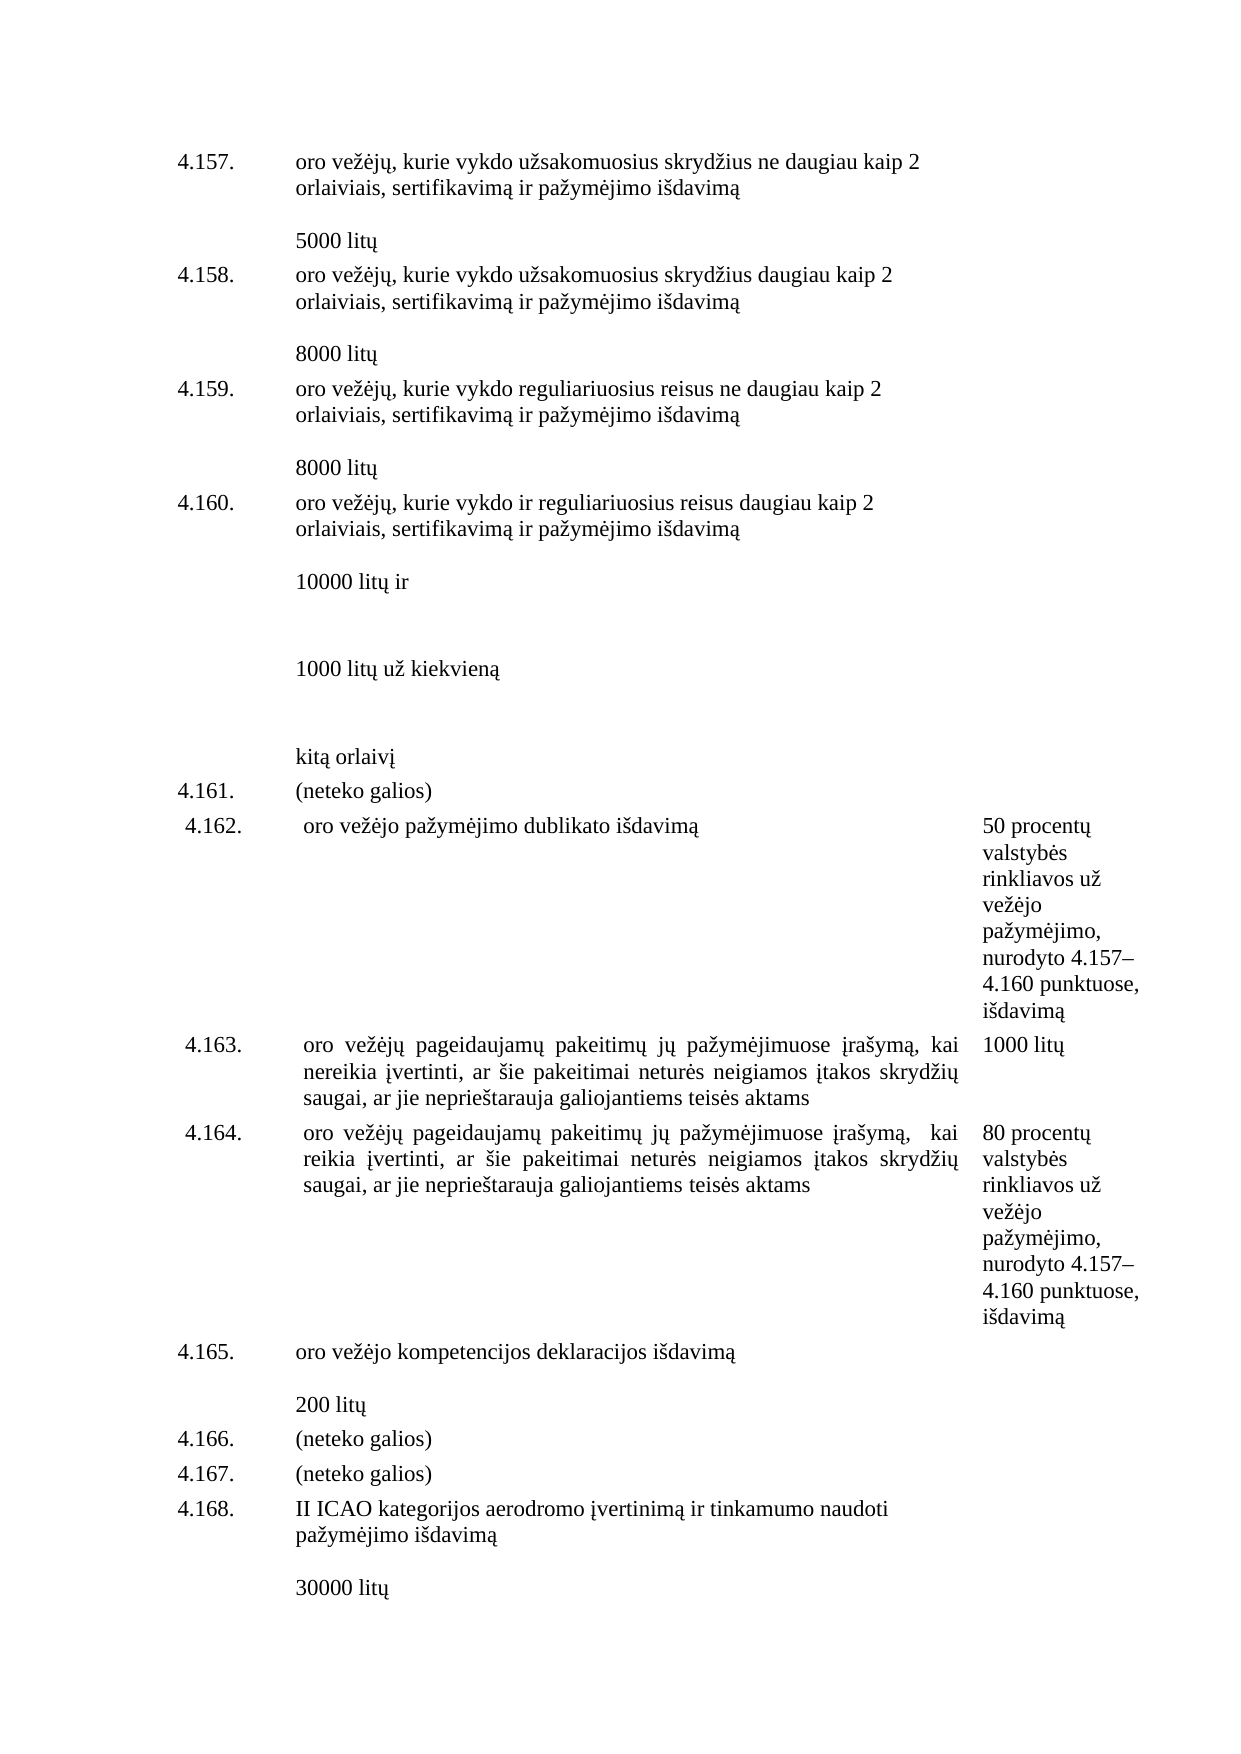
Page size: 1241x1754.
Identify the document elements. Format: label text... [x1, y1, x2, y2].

table_header 50 procentų valstybės rinkliavos už vežėjo pažymėjimo, nurodyto 4.157–4.160 punktuose, išdavimą [971, 812, 1163, 1031]
text 4.159. oro vežėjų, kurie vykdo reguliariuosius reisus ne daugiau kaip 2 orlaiviais, sertifikavimą ir pažymėjimo išdavimą 8000 litų [177, 375, 945, 481]
text 1000 litų už kiekvieną [177, 603, 945, 682]
table_header oro vežėjo pažymėjimo dublikato išdavimą [292, 812, 971, 1031]
table_cell 1000 litų [971, 1031, 1163, 1119]
table_cell oro vežėjų pageidaujamų pakeitimų jų pažymėjimuose įrašymą, kai nereikia įvertinti, ar šie pakeitimai neturės neigiamos įtakos skrydžių saugai, ar jie neprieštarauja galiojantiems teisės aktams [292, 1031, 971, 1119]
table_cell 4.163. [174, 1031, 292, 1119]
table_cell 80 procentų valstybės rinkliavos už vežėjo pažymėjimo, nurodyto 4.157–4.160 punktuose, išdavimą [971, 1119, 1163, 1338]
table_cell 4.164. [174, 1119, 292, 1338]
text 4.161. (neteko galios) [177, 777, 945, 804]
text 4.158. oro vežėjų, kurie vykdo užsakomuosius skrydžius daugiau kaip 2 orlaiviais, sertifikavimą ir pažymėjimo išdavimą 8000 litų [177, 261, 945, 367]
text 4.157. oro vežėjų, kurie vykdo užsakomuosius skrydžius ne daugiau kaip 2 orlaiviais, sertifikavimą ir pažymėjimo išdavimą 5000 litų [177, 148, 945, 253]
text 4.166. (neteko galios) [177, 1425, 945, 1452]
text 4.165. oro vežėjo kompetencijos deklaracijos išdavimą 200 litų [177, 1338, 945, 1417]
text 4.167. (neteko galios) [177, 1460, 945, 1486]
text kitą orlaivį [177, 690, 945, 769]
text 4.168. II ICAO kategorijos aerodromo įvertinimą ir tinkamumo naudoti pažymėjimo išdavimą 30000 litų [177, 1495, 945, 1600]
table_header 4.162. [174, 812, 292, 1031]
text 4.160. oro vežėjų, kurie vykdo ir reguliariuosius reisus daugiau kaip 2 orlaiviais, sertifikavimą ir pažymėjimo išdavimą 10000 litų ir [177, 489, 945, 594]
table_cell oro vežėjų pageidaujamų pakeitimų jų pažymėjimuose įrašymą, kai reikia įvertinti, ar šie pakeitimai neturės neigiamos įtakos skrydžių saugai, ar jie neprieštarauja galiojantiems teisės aktams [292, 1119, 971, 1338]
